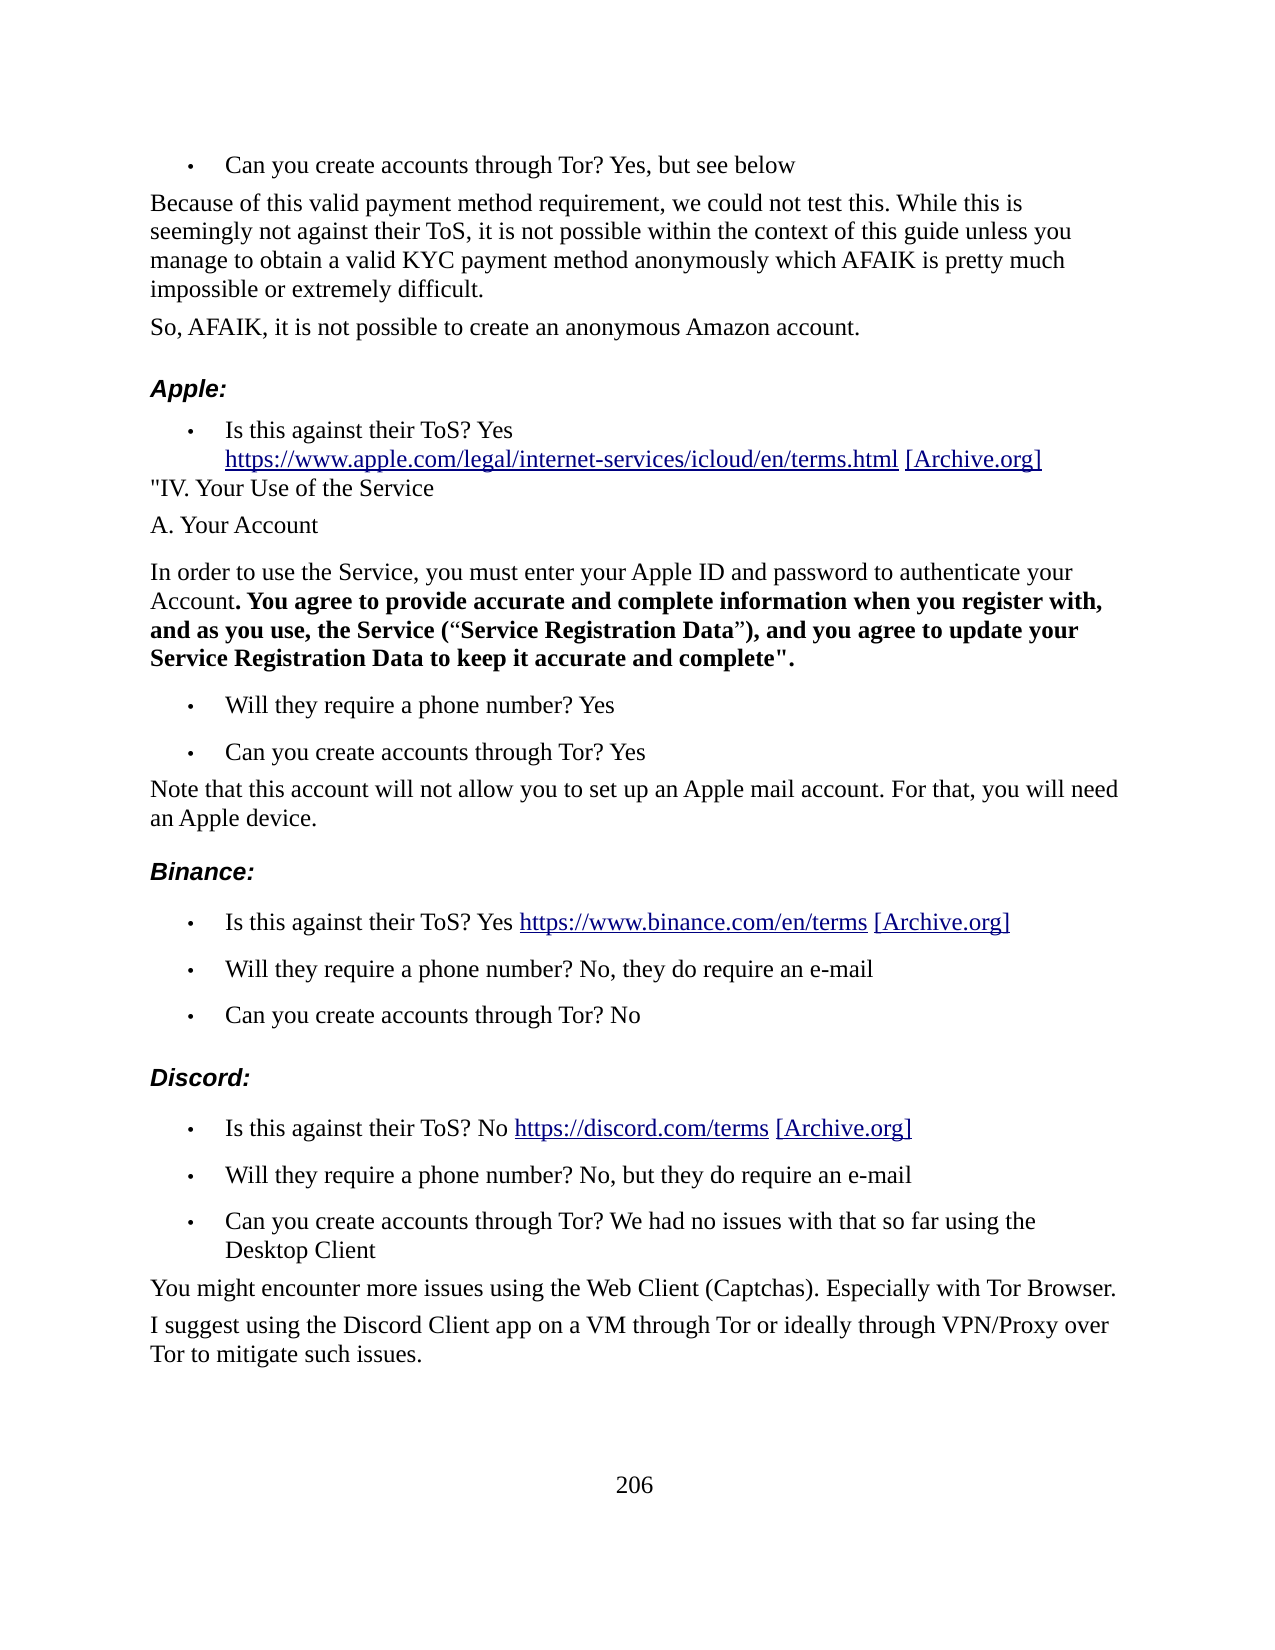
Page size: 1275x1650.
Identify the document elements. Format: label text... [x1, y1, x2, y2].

subtitle Binance: [150, 857, 1125, 886]
list Will they require a phone number? Yes [187, 690, 1125, 719]
list Is this against their ToS? Yes https://www.apple.com/legal/internet-services/icloud/en/terms.html [Archive.org] [187, 415, 1125, 473]
text You might encounter more issues using the Web Client (Captchas). Especially with Tor Browser. [150, 1273, 1125, 1302]
text In order to use the Service, you must enter your Apple ID and password to authenticate your Account. You agree to provide accurate and complete information when you register with, and as you use, the Service (“Service Registration Data”), and you agree to update your Service Registration Data to keep it accurate and complete". [150, 557, 1125, 672]
text Because of this valid payment method requirement, we could not test this. While this is seemingly not against their ToS, it is not possible within the context of this guide unless you manage to obtain a valid KYC payment method anonymously which AFAIK is pretty much impossible or extremely difficult. [150, 188, 1125, 303]
subtitle Apple: [150, 374, 1125, 403]
list Is this against their ToS? No https://discord.com/terms [Archive.org] [187, 1113, 1125, 1142]
text "IV. Your Use of the Service [150, 473, 1125, 502]
text A. Your Account [150, 511, 1125, 539]
text I suggest using the Discord Client app on a VM through Tor or ideally through VPN/Proxy over Tor to mitigate such issues. [150, 1311, 1125, 1368]
list Will they require a phone number? No, but they do require an e-mail [187, 1160, 1125, 1188]
list Can you create accounts through Tor? No [187, 1000, 1125, 1029]
list Can you create accounts through Tor? We had no issues with that so far using the Desktop Client [187, 1206, 1125, 1264]
list Can you create accounts through Tor? Yes, but see below [187, 150, 1125, 179]
subtitle Discord: [150, 1063, 1125, 1092]
list Is this against their ToS? Yes https://www.binance.com/en/terms [Archive.org] [187, 907, 1125, 936]
text So, AFAIK, it is not possible to create an anonymous Amazon account. [150, 312, 1125, 340]
list Can you create accounts through Tor? Yes [187, 737, 1125, 766]
text Note that this account will not allow you to set up an Apple mail account. For that, you will need an Apple device. [150, 774, 1125, 832]
list Will they require a phone number? No, they do require an e-mail [187, 954, 1125, 982]
